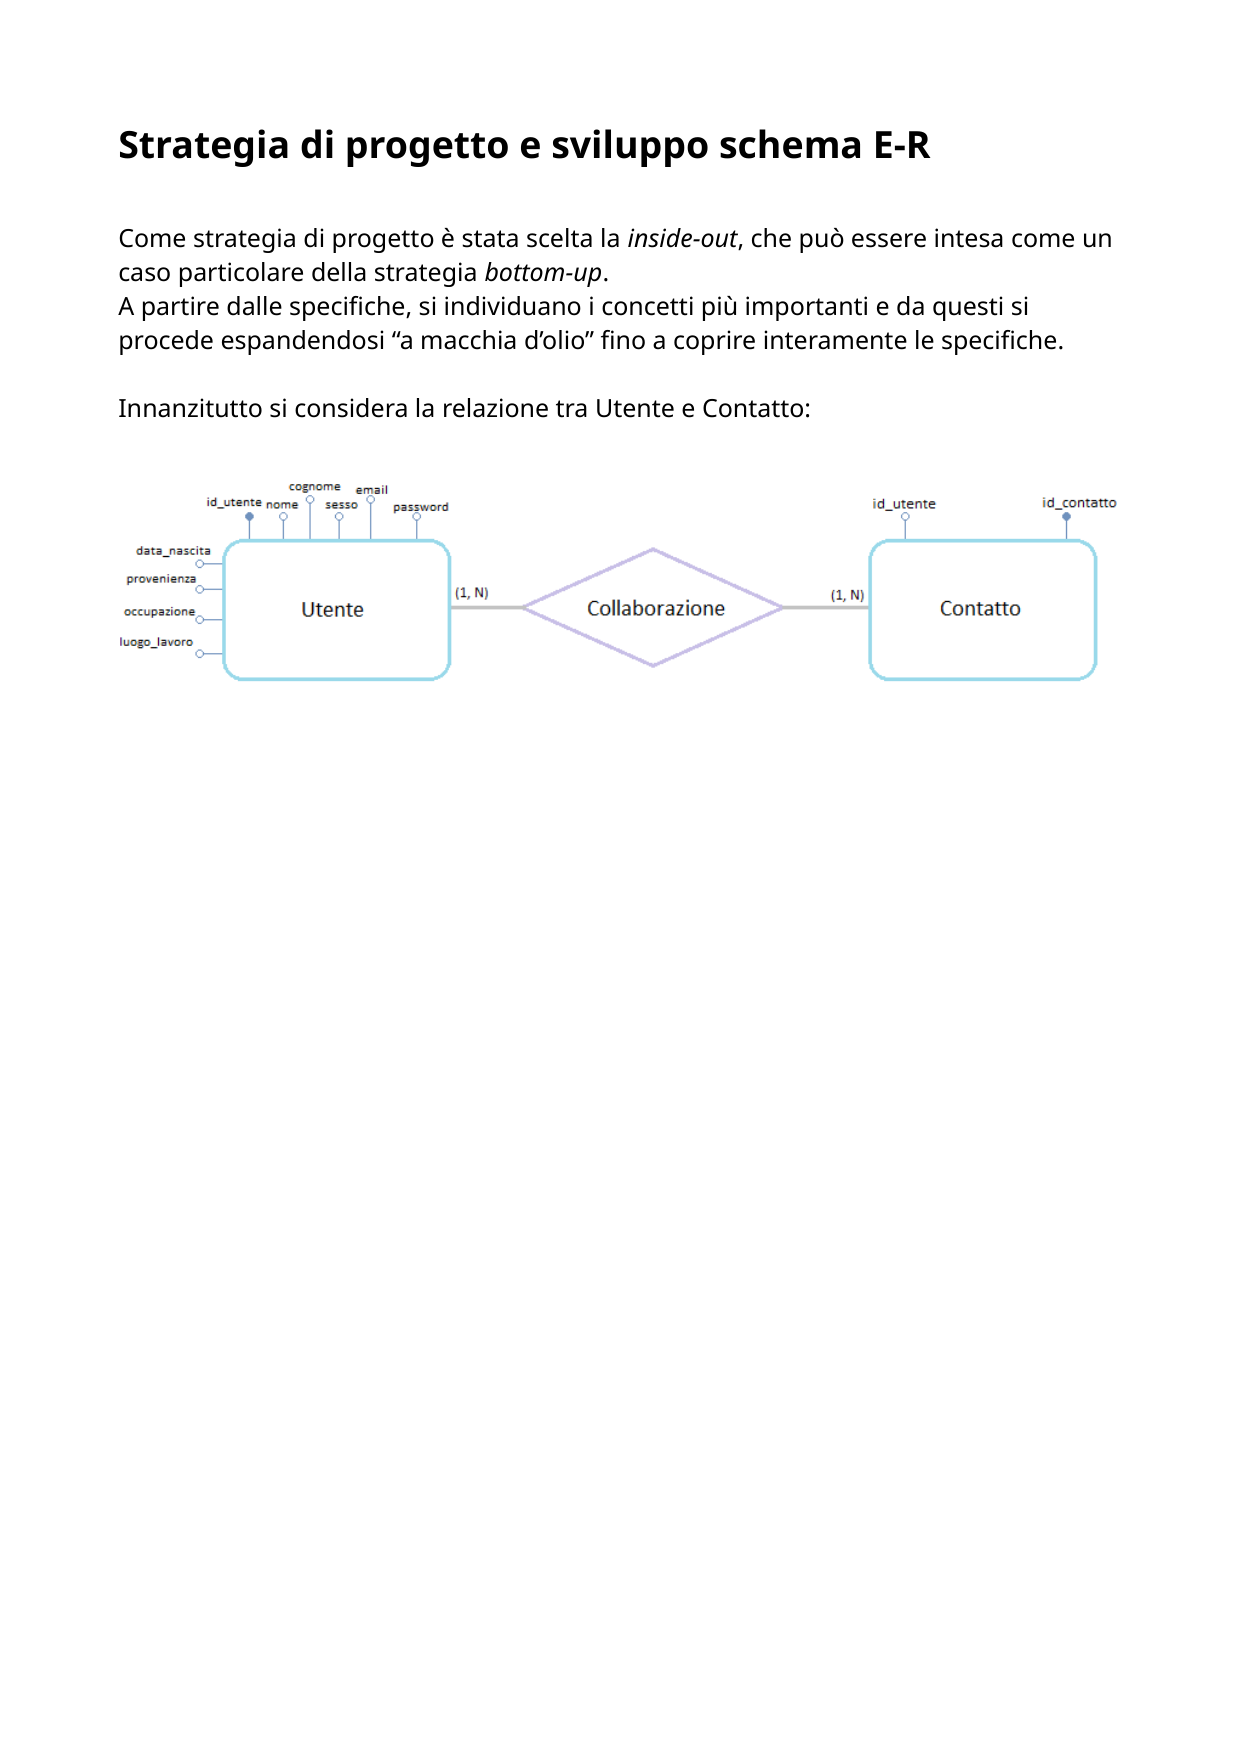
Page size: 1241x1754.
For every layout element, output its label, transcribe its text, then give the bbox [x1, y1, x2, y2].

text A partire dalle specifiche, si individuano i concetti più importanti e da questi si procede espandendosi “a macchia d’olio” fino a coprire interamente le specifiche. [118, 288, 1122, 356]
text Innanzitutto si considera la relazione tra Utente e Contatto: [118, 391, 1122, 424]
text Come strategia di progetto è stata scelta la inside-out, che può essere intesa come un caso particolare della strategia bottom-up. [118, 220, 1122, 288]
picture [118, 477, 1123, 697]
text Strategia di progetto e sviluppo schema E-R [118, 118, 1122, 169]
